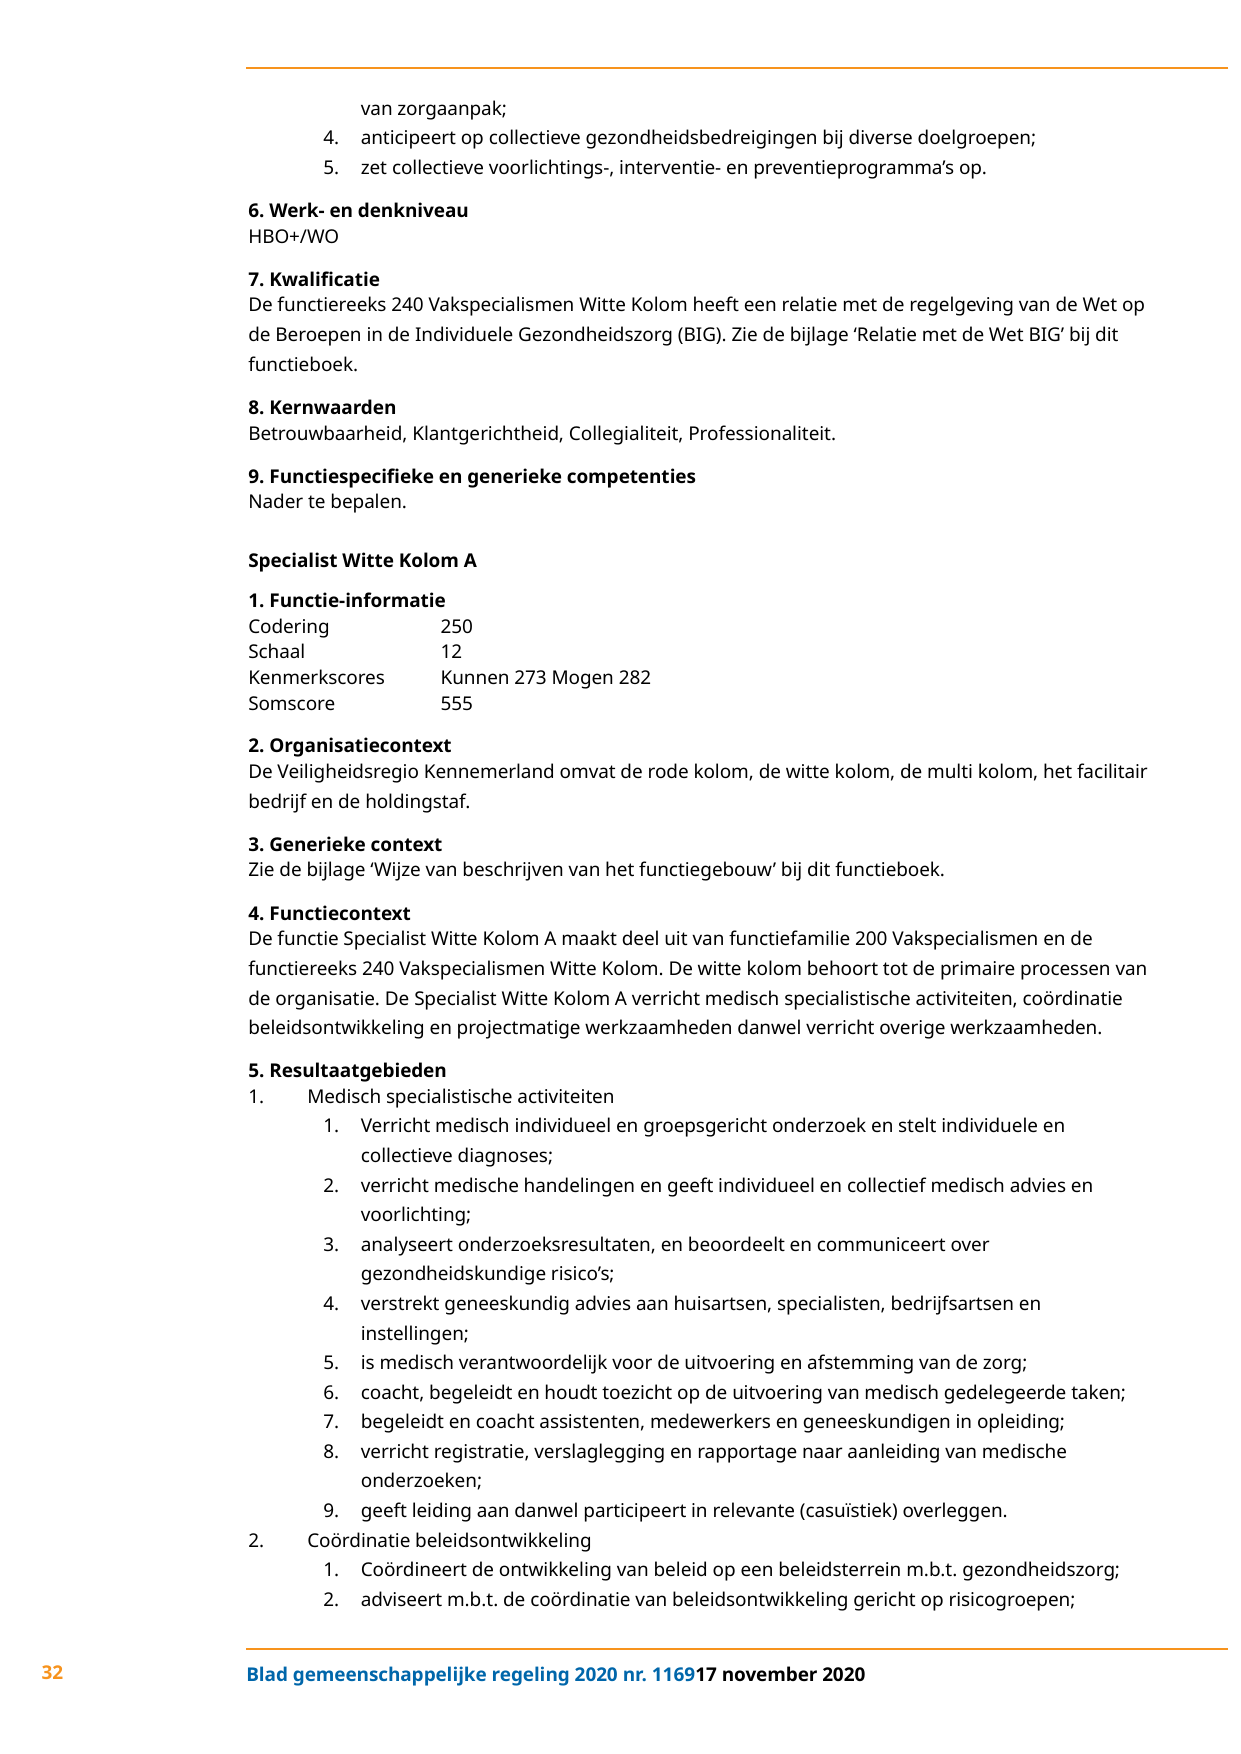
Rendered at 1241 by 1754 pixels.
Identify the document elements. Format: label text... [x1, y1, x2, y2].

text 5. Resultaatgebieden [248, 1057, 1152, 1083]
table_cell Somscore [248, 690, 440, 716]
picture [41, 47, 231, 172]
list adviseert m.b.t. de coördinatie van beleidsontwikkeling gericht op risicogroepen; [323, 1586, 1152, 1612]
text 9. Functiespecifieke en generieke competenties [248, 463, 1152, 488]
table_header Codering [248, 613, 440, 638]
text 2. Organisatiecontext [248, 732, 1152, 758]
text 3. Generieke context [248, 831, 1152, 857]
list coacht, begeleidt en houdt toezicht op de uitvoering van medisch gedelegeerde taken; [323, 1379, 1152, 1405]
text De Veiligheidsregio Kennemerland omvat de rode kolom, de witte kolom, de multi kolom, het facilitair bedrijf en de holdingstaf. [248, 758, 1152, 813]
table_cell 12 [440, 639, 1152, 664]
list Verricht medisch individueel en groepsgericht onderzoek en stelt individuele en collectieve diagnoses; [323, 1113, 1152, 1168]
list verricht registratie, verslaglegging en rapportage naar aanleiding van medische onderzoeken; [323, 1438, 1152, 1493]
list Coördineert de ontwikkeling van beleid op een beleidsterrein m.b.t. gezondheidszorg; [323, 1556, 1152, 1582]
list geeft leiding aan danwel participeert in relevante (casuïstiek) overleggen. [323, 1497, 1152, 1523]
text Specialist Witte Kolom A [248, 548, 1152, 573]
text HBO+/WO [248, 223, 1152, 248]
table_cell 555 [440, 690, 1152, 716]
table_header 250 [440, 613, 1152, 638]
text 4. Functiecontext [248, 900, 1152, 926]
text Zie de bijlage ‘Wijze van beschrijven van het functiegebouw’ bij dit functieboek. [248, 857, 1152, 882]
text 1. Functie-informatie [248, 587, 1152, 613]
list analyseert onderzoeksresultaten, en beoordeelt en communiceert over gezondheidskundige risico’s; [323, 1231, 1152, 1286]
text De functiereeks 240 Vakspecialismen Witte Kolom heeft een relatie met de regelgeving van de Wet op de Beroepen in de Individuele Gezondheidszorg (BIG). Zie de bijlage ‘Relatie met de Wet BIG’ bij dit functieboek. [248, 292, 1152, 377]
list Medisch specialistische activiteiten [248, 1083, 1152, 1109]
text Betrouwbaarheid, Klantgerichtheid, Collegialiteit, Professionaliteit. [248, 420, 1152, 445]
text De functie Specialist Witte Kolom A maakt deel uit van functiefamilie 200 Vakspecialismen en de functiereeks 240 Vakspecialismen Witte Kolom. De witte kolom behoort tot de primaire processen van de organisatie. De Specialist Witte Kolom A verricht medisch specialistische activiteiten, coördinatie beleidsontwikkeling en projectmatige werkzaamheden danwel verricht overige werkzaamheden. [248, 926, 1152, 1040]
list verstrekt geneeskundig advies aan huisartsen, specialisten, bedrijfsartsen en instellingen; [323, 1290, 1152, 1346]
list zet collectieve voorlichtings-, interventie- en preventieprogramma’s op. [323, 154, 1152, 180]
list van zorgaanpak; [323, 95, 1152, 121]
list anticipeert op collectieve gezondheidsbedreigingen bij diverse doelgroepen; [323, 124, 1152, 150]
text 7. Kwalificatie [248, 266, 1152, 292]
table_cell Schaal [248, 639, 440, 664]
list begeleidt en coacht assistenten, medewerkers en geneeskundigen in opleiding; [323, 1408, 1152, 1434]
table_cell Kunnen 273 Mogen 282 [440, 664, 1152, 690]
list Coördinatie beleidsontwikkeling [248, 1527, 1152, 1553]
table_cell Kenmerkscores [248, 664, 440, 690]
list verricht medische handelingen en geeft individueel en collectief medisch advies en voorlichting; [323, 1172, 1152, 1227]
text 6. Werk- en denkniveau [248, 197, 1152, 223]
text Nader te bepalen. [248, 488, 1152, 514]
text 8. Kernwaarden [248, 394, 1152, 420]
list is medisch verantwoordelijk voor de uitvoering en afstemming van de zorg; [323, 1349, 1152, 1375]
